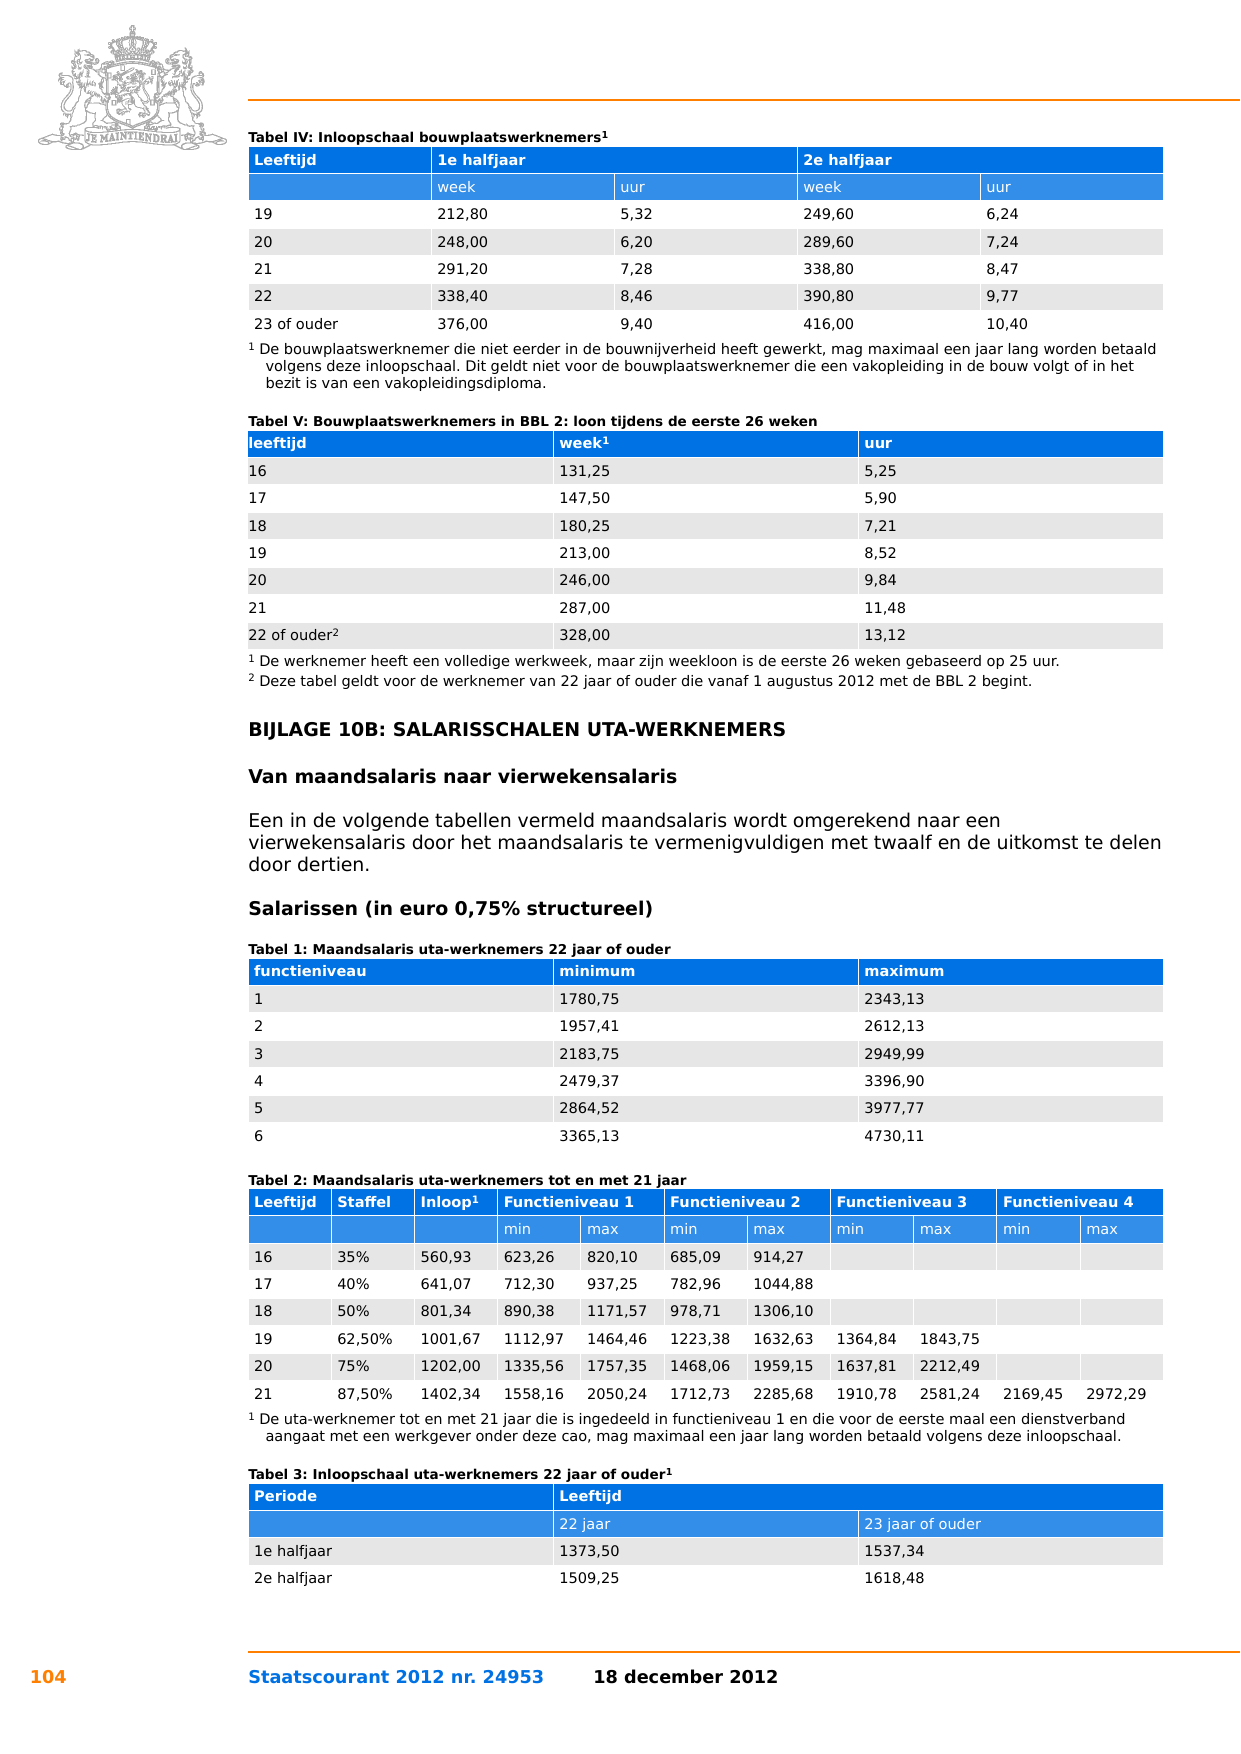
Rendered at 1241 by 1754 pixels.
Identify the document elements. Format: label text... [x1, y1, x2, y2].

table_cell 1910,78 [831, 1381, 913, 1407]
table_cell [997, 1299, 1080, 1325]
picture [38, 25, 227, 150]
table_cell 3396,90 [859, 1068, 1163, 1094]
table_cell 11,48 [859, 595, 1163, 621]
table_cell Functieniveau 2 [665, 1189, 830, 1215]
table_cell 1373,50 [554, 1538, 858, 1565]
table_cell 17 [249, 1271, 331, 1298]
table_cell max [748, 1216, 830, 1243]
table_cell [914, 1299, 996, 1325]
table_cell 2864,52 [554, 1096, 858, 1122]
table_cell 1044,88 [748, 1271, 830, 1298]
table_cell 8,52 [859, 540, 1163, 567]
table_cell 914,27 [748, 1244, 830, 1270]
table_cell 21 [248, 595, 553, 621]
table_cell 7,28 [615, 256, 797, 283]
table_cell 1402,34 [415, 1381, 497, 1407]
table_cell 21 [249, 1381, 331, 1407]
table_cell 9,40 [615, 311, 797, 337]
table_cell 291,20 [432, 256, 614, 283]
table_cell 416,00 [798, 311, 980, 337]
table_cell 1757,35 [581, 1354, 664, 1380]
table_cell max [581, 1216, 664, 1243]
table_cell Functieniveau 4 [997, 1189, 1163, 1215]
table_cell 20 [249, 1354, 331, 1380]
table_cell 23 of ouder [249, 311, 431, 337]
table_cell 249,60 [798, 201, 980, 228]
table_cell functieniveau [249, 959, 553, 985]
table_cell 328,00 [554, 623, 858, 649]
table_cell 641,07 [415, 1271, 497, 1298]
table_cell 1171,57 [581, 1299, 664, 1325]
table_cell 17 [248, 485, 553, 512]
table_cell 248,00 [432, 229, 614, 255]
table_cell 16 [249, 1244, 331, 1270]
table_header Tabel 3: Inloopschaal uta-werknemers 22 jaar of ouder1 [248, 1467, 1163, 1482]
table_cell 2343,13 [859, 986, 1163, 1012]
table_cell min [665, 1216, 747, 1243]
table_cell [249, 174, 431, 200]
table_cell Leeftijd [249, 1189, 331, 1215]
table_cell [1081, 1354, 1163, 1380]
table_cell 213,00 [554, 540, 858, 567]
table_cell 2285,68 [748, 1381, 830, 1407]
table_cell 289,60 [798, 229, 980, 255]
table_cell 62,50% [332, 1326, 414, 1352]
table_cell 18 [248, 513, 553, 539]
table_cell 19 [249, 1326, 331, 1352]
table_cell 1537,34 [859, 1538, 1163, 1565]
table_cell 623,26 [498, 1244, 580, 1270]
text Van maandsalaris naar vierwekensalaris [248, 766, 1163, 788]
text Een in de volgende tabellen vermeld maandsalaris wordt omgerekend naar een vierwekensalaris door het maandsalaris te vermenigvuldigen met twaalf en de uitkomst te delen door dertien. [248, 810, 1163, 876]
table_header Tabel 2: Maandsalaris uta-werknemers tot en met 21 jaar [248, 1172, 1163, 1188]
table_cell 8,47 [981, 256, 1163, 283]
table_cell 1637,81 [831, 1354, 913, 1380]
table_cell 782,96 [665, 1271, 747, 1298]
table_cell [831, 1299, 913, 1325]
table_cell 6,24 [981, 201, 1163, 228]
table_cell 2949,99 [859, 1041, 1163, 1067]
table_cell 22 [249, 284, 431, 310]
table_cell 1 De bouwplaatswerknemer die niet eerder in de bouwnijverheid heeft gewerkt, mag maximaal een jaar lang worden betaald volgens deze inloopschaal. Dit geldt niet voor de bouwplaatswerknemer die een vakopleiding in de bouw volgt of in het bezit is van een vakopleidingsdiploma. [248, 339, 1163, 392]
table_cell uur [981, 174, 1163, 200]
table_cell 5,90 [859, 485, 1163, 512]
table_cell 35% [332, 1244, 414, 1270]
table_cell [1081, 1299, 1163, 1325]
table_cell 890,38 [498, 1299, 580, 1325]
table_cell 40% [332, 1271, 414, 1298]
table_cell 1306,10 [748, 1299, 830, 1325]
table_cell Leeftijd [249, 147, 431, 173]
table_cell 16 [248, 458, 553, 484]
table_cell leeftijd [248, 431, 553, 457]
table_cell 180,25 [554, 513, 858, 539]
table_cell 1618,48 [859, 1566, 1163, 1592]
table_cell 20 [249, 229, 431, 255]
table_cell 1112,97 [498, 1326, 580, 1352]
table_cell 1335,56 [498, 1354, 580, 1380]
subtitle BIJLAGE 10B: SALARISSCHALEN UTA-WERKNEMERS [248, 719, 1163, 741]
table_cell [332, 1216, 414, 1243]
table_cell 978,71 [665, 1299, 747, 1325]
table_cell 20 [248, 568, 553, 594]
table_cell 6,20 [615, 229, 797, 255]
table_cell 50% [332, 1299, 414, 1325]
table_cell maximum [859, 959, 1163, 985]
table_cell [1081, 1326, 1163, 1352]
table_cell [249, 1216, 331, 1243]
table_cell 376,00 [432, 311, 614, 337]
table_cell 685,09 [665, 1244, 747, 1270]
subtitle Salarissen (in euro 0,75% structureel) [248, 898, 1163, 920]
table_cell 2169,45 [997, 1381, 1080, 1407]
table_cell 246,00 [554, 568, 858, 594]
table_cell 75% [332, 1354, 414, 1380]
table_cell Functieniveau 3 [831, 1189, 996, 1215]
table_cell min [997, 1216, 1080, 1243]
table_cell 8,46 [615, 284, 797, 310]
table_cell week1 [554, 431, 858, 457]
table_cell 2612,13 [859, 1014, 1163, 1040]
table_cell [831, 1271, 913, 1298]
table_cell Inloop1 [415, 1189, 497, 1215]
table_cell 2050,24 [581, 1381, 664, 1407]
table_cell 2212,49 [914, 1354, 996, 1380]
table_cell 22 jaar [554, 1511, 858, 1537]
table_cell week [432, 174, 614, 200]
table_cell 1 [249, 986, 553, 1012]
table_cell 1957,41 [554, 1014, 858, 1040]
table_header Tabel 1: Maandsalaris uta-werknemers 22 jaar of ouder [248, 942, 1163, 958]
table_cell 1e halfjaar [249, 1538, 553, 1565]
table_cell [997, 1326, 1080, 1352]
table_cell [914, 1271, 996, 1298]
table_cell Leeftijd [554, 1484, 1163, 1510]
table_cell 2 [249, 1014, 553, 1040]
table_cell Periode [249, 1484, 553, 1510]
table_cell minimum [554, 959, 858, 985]
table_cell 820,10 [581, 1244, 664, 1270]
table_cell 18 [249, 1299, 331, 1325]
table_cell 4 [249, 1068, 553, 1094]
table_cell 2183,75 [554, 1041, 858, 1067]
table_cell 712,30 [498, 1271, 580, 1298]
table_cell 22 of ouder2 [248, 623, 553, 649]
table_cell 87,50% [332, 1381, 414, 1407]
table_cell 1001,67 [415, 1326, 497, 1352]
table_cell 19 [249, 201, 431, 228]
table_cell Staffel [332, 1189, 414, 1215]
table_cell 1509,25 [554, 1566, 858, 1592]
table_cell 4730,11 [859, 1123, 1163, 1149]
table_cell 560,93 [415, 1244, 497, 1270]
table_cell 5,32 [615, 201, 797, 228]
table_cell [997, 1354, 1080, 1380]
table_cell min [498, 1216, 580, 1243]
table_cell 2e halfjaar [249, 1566, 553, 1592]
table_cell 1712,73 [665, 1381, 747, 1407]
table_cell [997, 1271, 1080, 1298]
table_cell 131,25 [554, 458, 858, 484]
table_cell 10,40 [981, 311, 1163, 337]
table_cell 3977,77 [859, 1096, 1163, 1122]
table_cell 6 [249, 1123, 553, 1149]
table_cell 1223,38 [665, 1326, 747, 1352]
table_cell uur [859, 431, 1163, 457]
table_cell [415, 1216, 497, 1243]
table_cell 5,25 [859, 458, 1163, 484]
table_cell 1e halfjaar [432, 147, 797, 173]
table_cell 1202,00 [415, 1354, 497, 1380]
table_cell 937,25 [581, 1271, 664, 1298]
table_cell [831, 1244, 913, 1270]
table_cell 9,84 [859, 568, 1163, 594]
table_cell 287,00 [554, 595, 858, 621]
table_cell 338,80 [798, 256, 980, 283]
table_cell 338,40 [432, 284, 614, 310]
table_cell 1364,84 [831, 1326, 913, 1352]
table_cell 1632,63 [748, 1326, 830, 1352]
table_cell 801,34 [415, 1299, 497, 1325]
table_cell 2479,37 [554, 1068, 858, 1094]
table_cell 7,24 [981, 229, 1163, 255]
table_cell 3 [249, 1041, 553, 1067]
table_cell 21 [249, 256, 431, 283]
table_cell 19 [248, 540, 553, 567]
table_header Tabel V: Bouwplaatswerknemers in BBL 2: loon tijdens de eerste 26 weken [248, 414, 1163, 429]
table_cell 1959,15 [748, 1354, 830, 1380]
table_cell 1464,46 [581, 1326, 664, 1352]
table_cell 390,80 [798, 284, 980, 310]
table_cell [997, 1244, 1080, 1270]
table_cell 1 De werknemer heeft een volledige werkweek, maar zijn weekloon is de eerste 26 weken gebaseerd op 25 uur. 2 Deze tabel geldt voor de werknemer van 22 jaar of ouder die vanaf 1 augustus 2012 met de BBL 2 begint. [248, 650, 1163, 689]
table_cell 212,80 [432, 201, 614, 228]
table_cell 9,77 [981, 284, 1163, 310]
table_cell max [914, 1216, 996, 1243]
table_cell 5 [249, 1096, 553, 1122]
table_cell 2e halfjaar [798, 147, 1163, 173]
table_cell [249, 1511, 553, 1537]
table_cell 1843,75 [914, 1326, 996, 1352]
table_cell 147,50 [554, 485, 858, 512]
table_cell min [831, 1216, 913, 1243]
table_cell uur [615, 174, 797, 200]
table_cell 1 De uta-werknemer tot en met 21 jaar die is ingedeeld in functieniveau 1 en die voor de eerste maal een dienstverband aangaat met een werkgever onder deze cao, mag maximaal een jaar lang worden betaald volgens deze inloopschaal. [248, 1408, 1163, 1445]
table_cell [1081, 1244, 1163, 1270]
table_cell [914, 1244, 996, 1270]
table_cell week [798, 174, 980, 200]
table_cell 1558,16 [498, 1381, 580, 1407]
table_cell 3365,13 [554, 1123, 858, 1149]
table_cell [1081, 1271, 1163, 1298]
table_cell 7,21 [859, 513, 1163, 539]
table_header Tabel IV: Inloopschaal bouwplaatswerknemers1 [248, 130, 1163, 146]
table_cell 2581,24 [914, 1381, 996, 1407]
table_cell max [1081, 1216, 1163, 1243]
table_cell 23 jaar of ouder [859, 1511, 1163, 1537]
table_cell 2972,29 [1081, 1381, 1163, 1407]
table_cell Functieniveau 1 [498, 1189, 664, 1215]
table_cell 13,12 [859, 623, 1163, 649]
table_cell 1468,06 [665, 1354, 747, 1380]
table_cell 1780,75 [554, 986, 858, 1012]
